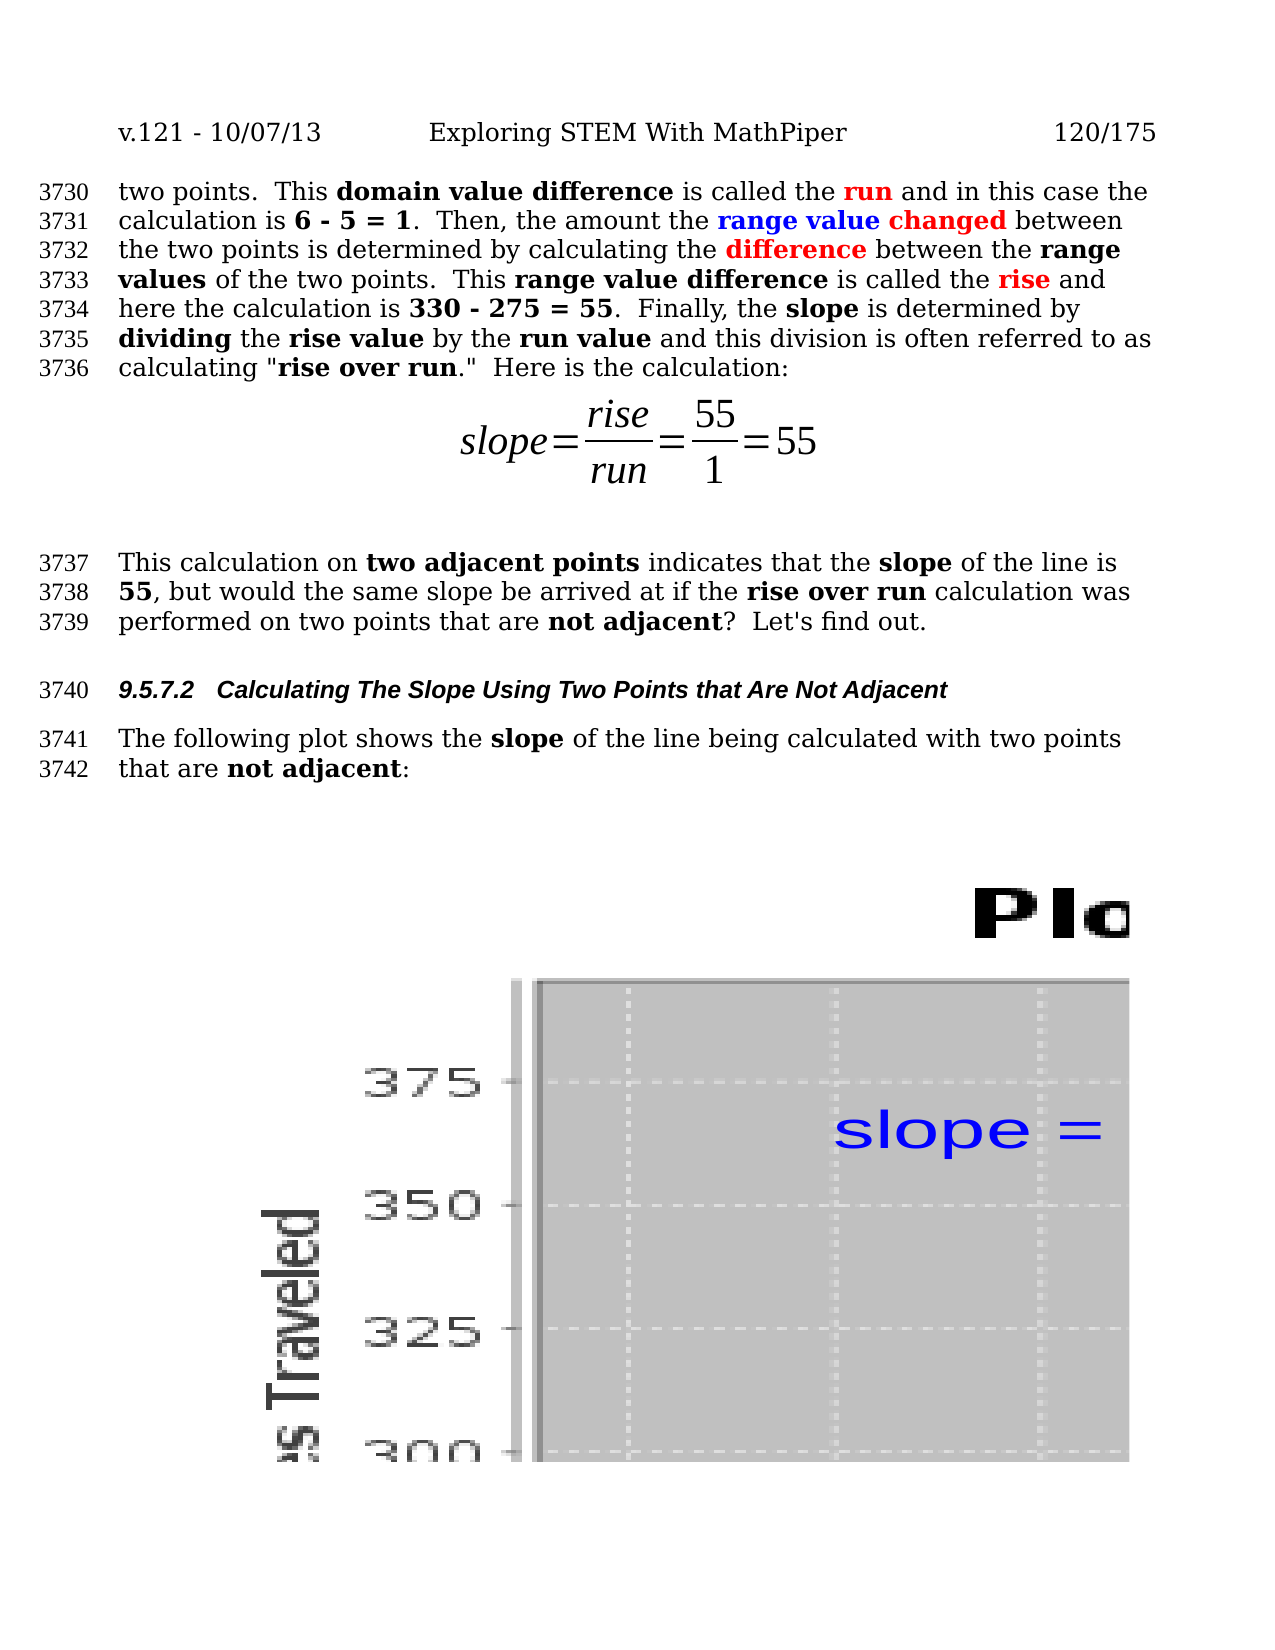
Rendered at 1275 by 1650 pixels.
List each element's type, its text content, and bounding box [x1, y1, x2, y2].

subtitle Calculating The Slope Using Two Points that Are Not Adjacent [118, 675, 1157, 703]
text The following plot shows the slope of the line being calculated with two points that are not adjacent: [118, 724, 1157, 783]
text This calculation on two adjacent points indicates that the slope of the line is 55, but would the same slope be arrived at if the rise over run calculation was performed on two points that are not adjacent? Let's find out. [118, 548, 1157, 636]
text two points. This domain value difference is called the run and in this case the calculation is 6 - 5 = 1. Then, the amount the range value changed between the two points is determined by calculating the difference between the range values of the two points. This range value difference is called the rise and here the calculation is 330 - 275 = 55. Finally, the slope is determined by dividing the rise value by the run value and this division is often referred to as calculating "rise over run." Here is the calculation: [118, 177, 1157, 382]
